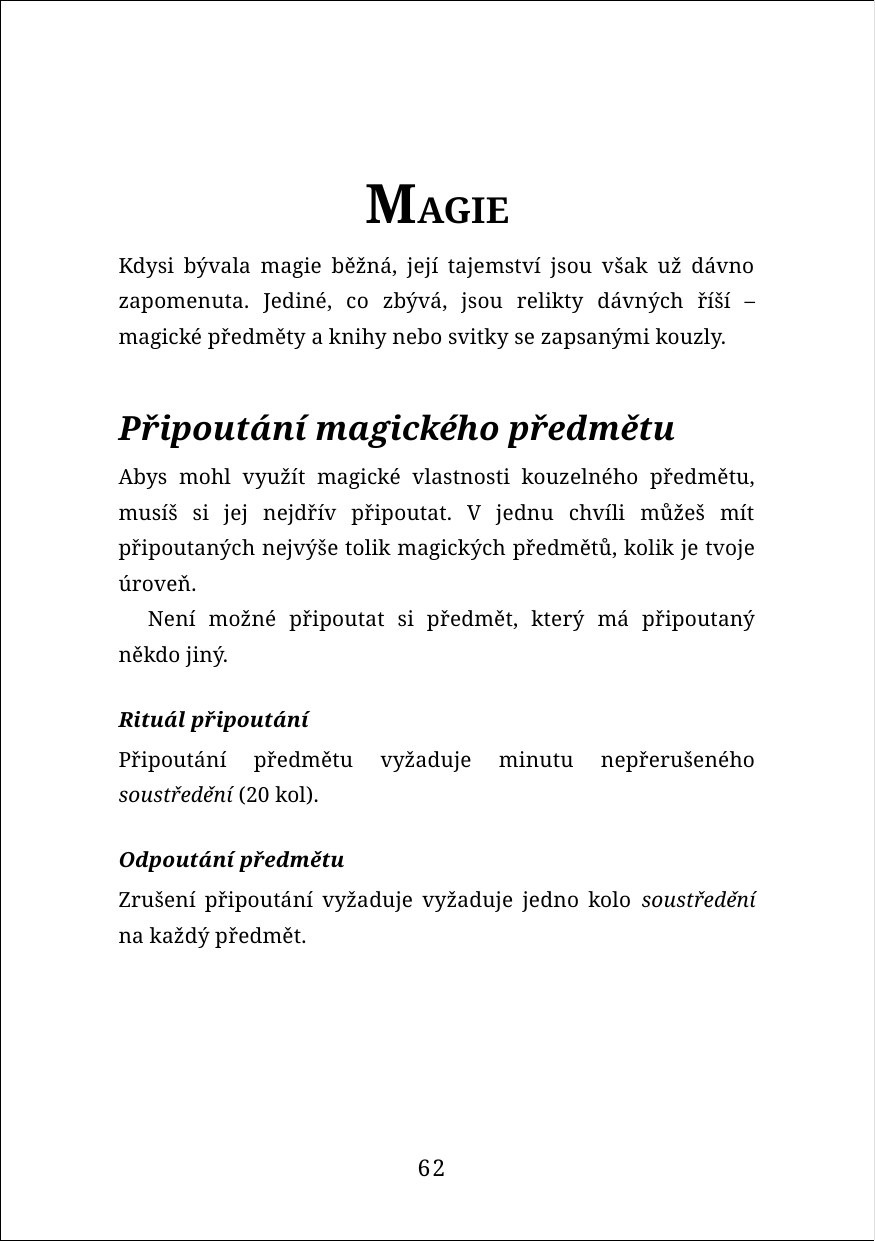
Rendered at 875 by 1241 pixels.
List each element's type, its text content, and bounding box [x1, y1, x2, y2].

text Připoutání předmětu vyžaduje minutu nepřerušeného soustředění (20 kol). [118, 745, 756, 809]
subtitle Magie [118, 166, 756, 239]
subtitle Odpoutání předmětu [118, 845, 756, 874]
subtitle Připoutání magického předmětu [118, 405, 756, 450]
text Abys mohl využít magické vlastnosti kouzelného předmětu, musíš si jej nejdřív připoutat. V jednu chvíli můžeš mít připoutaných nejvýše tolik magických předmětů, kolik je tvoje úroveň. Není možné připoutat si předmět, který má připoutaný někdo jiný. [118, 462, 756, 668]
text Zrušení připoutání vyžaduje vyžaduje jedno kolo soustředění na každý předmět. [118, 886, 756, 949]
subtitle Rituál připoutání [118, 705, 756, 733]
text Kdysi bývala magie běžná, její tajemství jsou však už dávno zapomenuta. Jediné, co zbývá, jsou relikty dávných říší – magické předměty a knihy nebo svitky se zapsanými kouzly. [118, 251, 756, 351]
